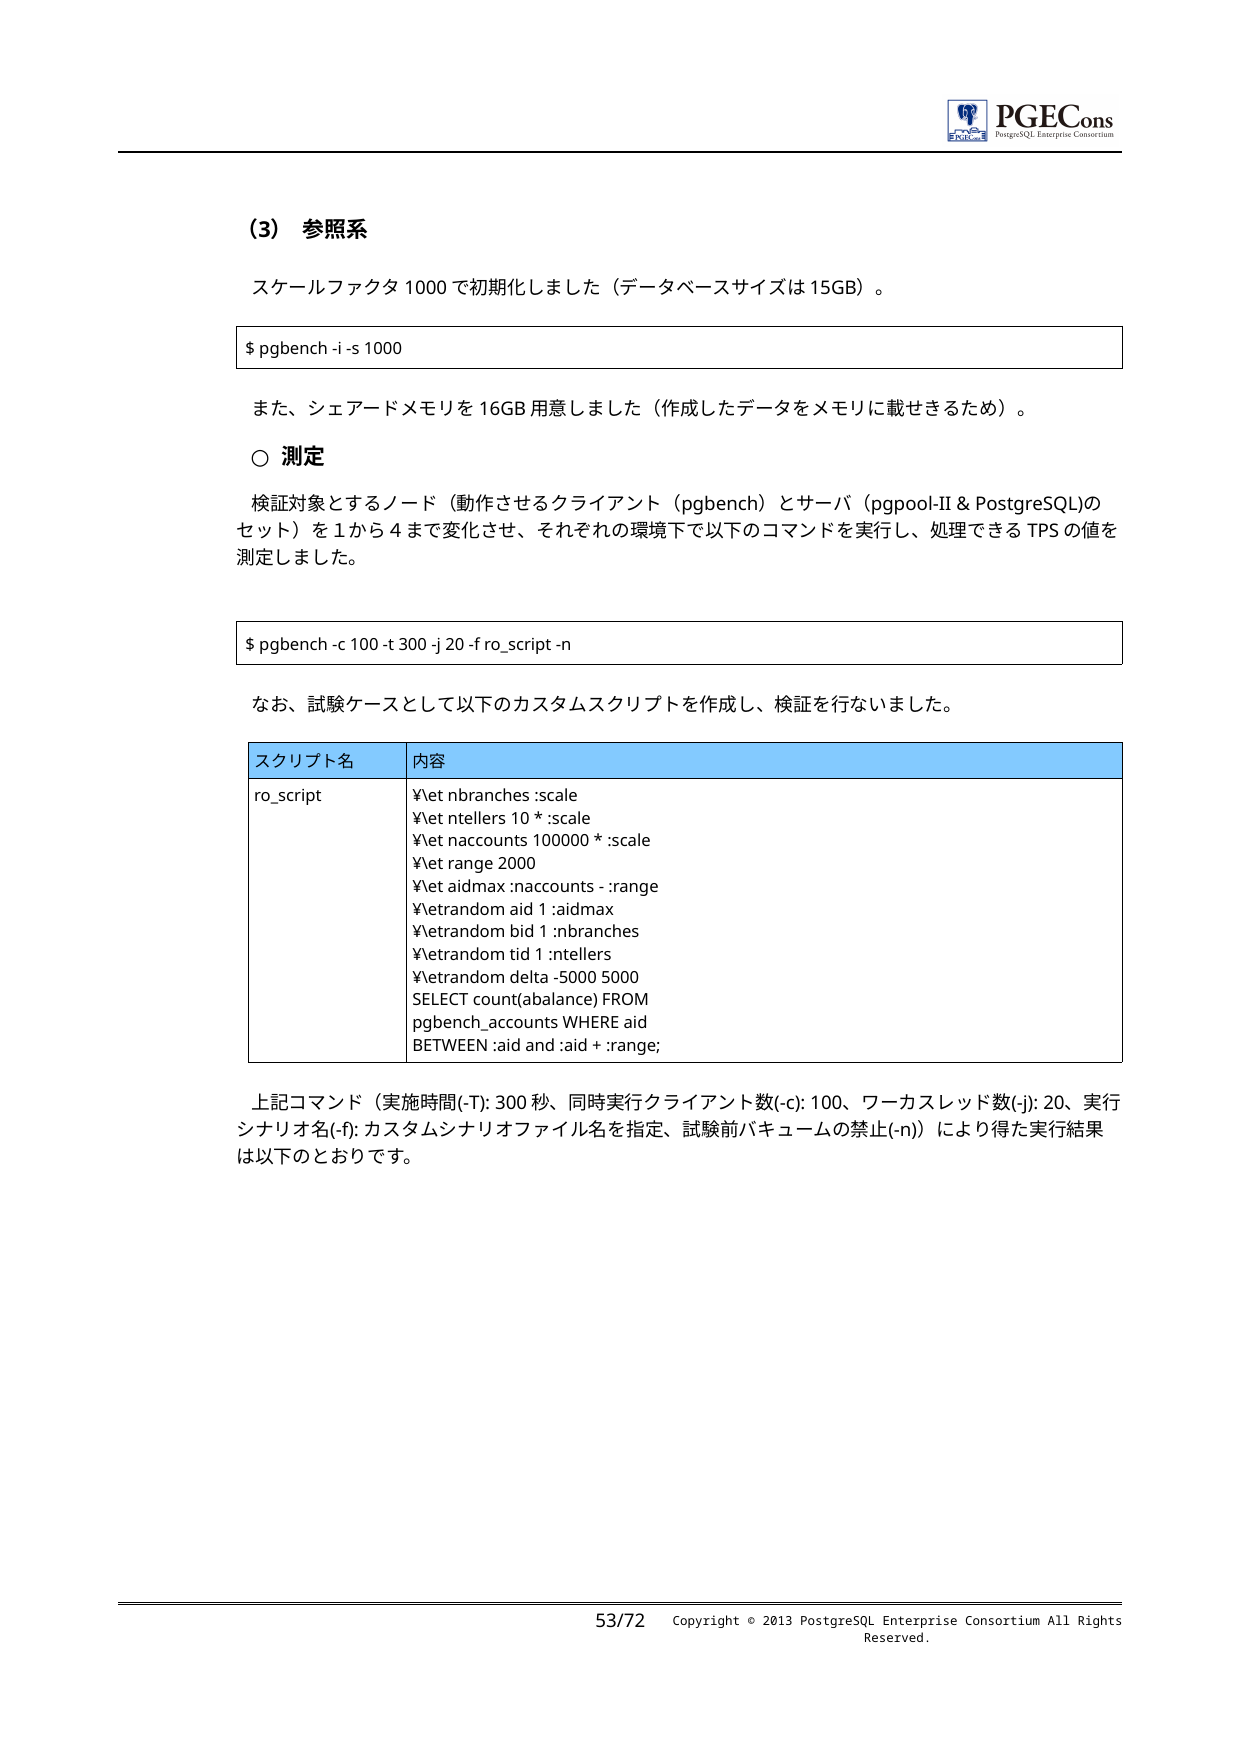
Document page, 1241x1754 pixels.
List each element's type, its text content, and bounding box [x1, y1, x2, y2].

subtitle 参照系 [236, 212, 1122, 243]
table_header 内容 [407, 743, 1122, 778]
subtitle 測定 [250, 439, 1122, 471]
text 検証対象とするノード（動作させるクライアント（pgbench）とサーバ（pgpool-II & PostgreSQL)のセット）を１から４まで変化させ、それぞれの環境下で以下のコマンドを実行し、処理できるTPSの値を測定しました。 [236, 488, 1122, 570]
text また、シェアードメモリを16GB用意しました（作成したデータをメモリに載せきるため）。 [236, 394, 1122, 421]
text $ pgbench -c 100 -t 300 -j 20 -f ro_script -n [237, 622, 1122, 664]
table_header スクリプト名 [249, 743, 406, 778]
text なお、試験ケースとして以下のカスタムスクリプトを作成し、検証を行ないました。 [236, 689, 1122, 717]
table_cell ¥\et nbranches :scale ¥\et ntellers 10 * :scale ¥\et naccounts 100000 * :scale ¥\et range 2000 ¥\et aidmax :naccounts - :range ¥\etrandom aid 1 :aidmax ¥\etrandom bid 1 :nbranches ¥\etrandom tid 1 :ntellers ¥\etrandom delta -5000 5000 SELECT count(abalance) FROM pgbench_accounts WHERE aid BETWEEN :aid and :aid + :range; [407, 779, 1122, 1062]
table_cell ro_script [249, 779, 406, 1062]
text スケールファクタ1000で初期化しました（データベースサイズは15GB）。 [236, 273, 1122, 300]
picture [941, 94, 1119, 147]
text 上記コマンド（実施時間(-T): 300秒、同時実行クライアント数(-c): 100、ワーカスレッド数(-j): 20、実行シナリオ名(-f): カスタムシナリオファイル名を指定、試験前バキュームの禁止(-n)）により得た実行結果は以下のとおりです。 [236, 1087, 1122, 1169]
text $ pgbench -i -s 1000 [237, 327, 1122, 368]
